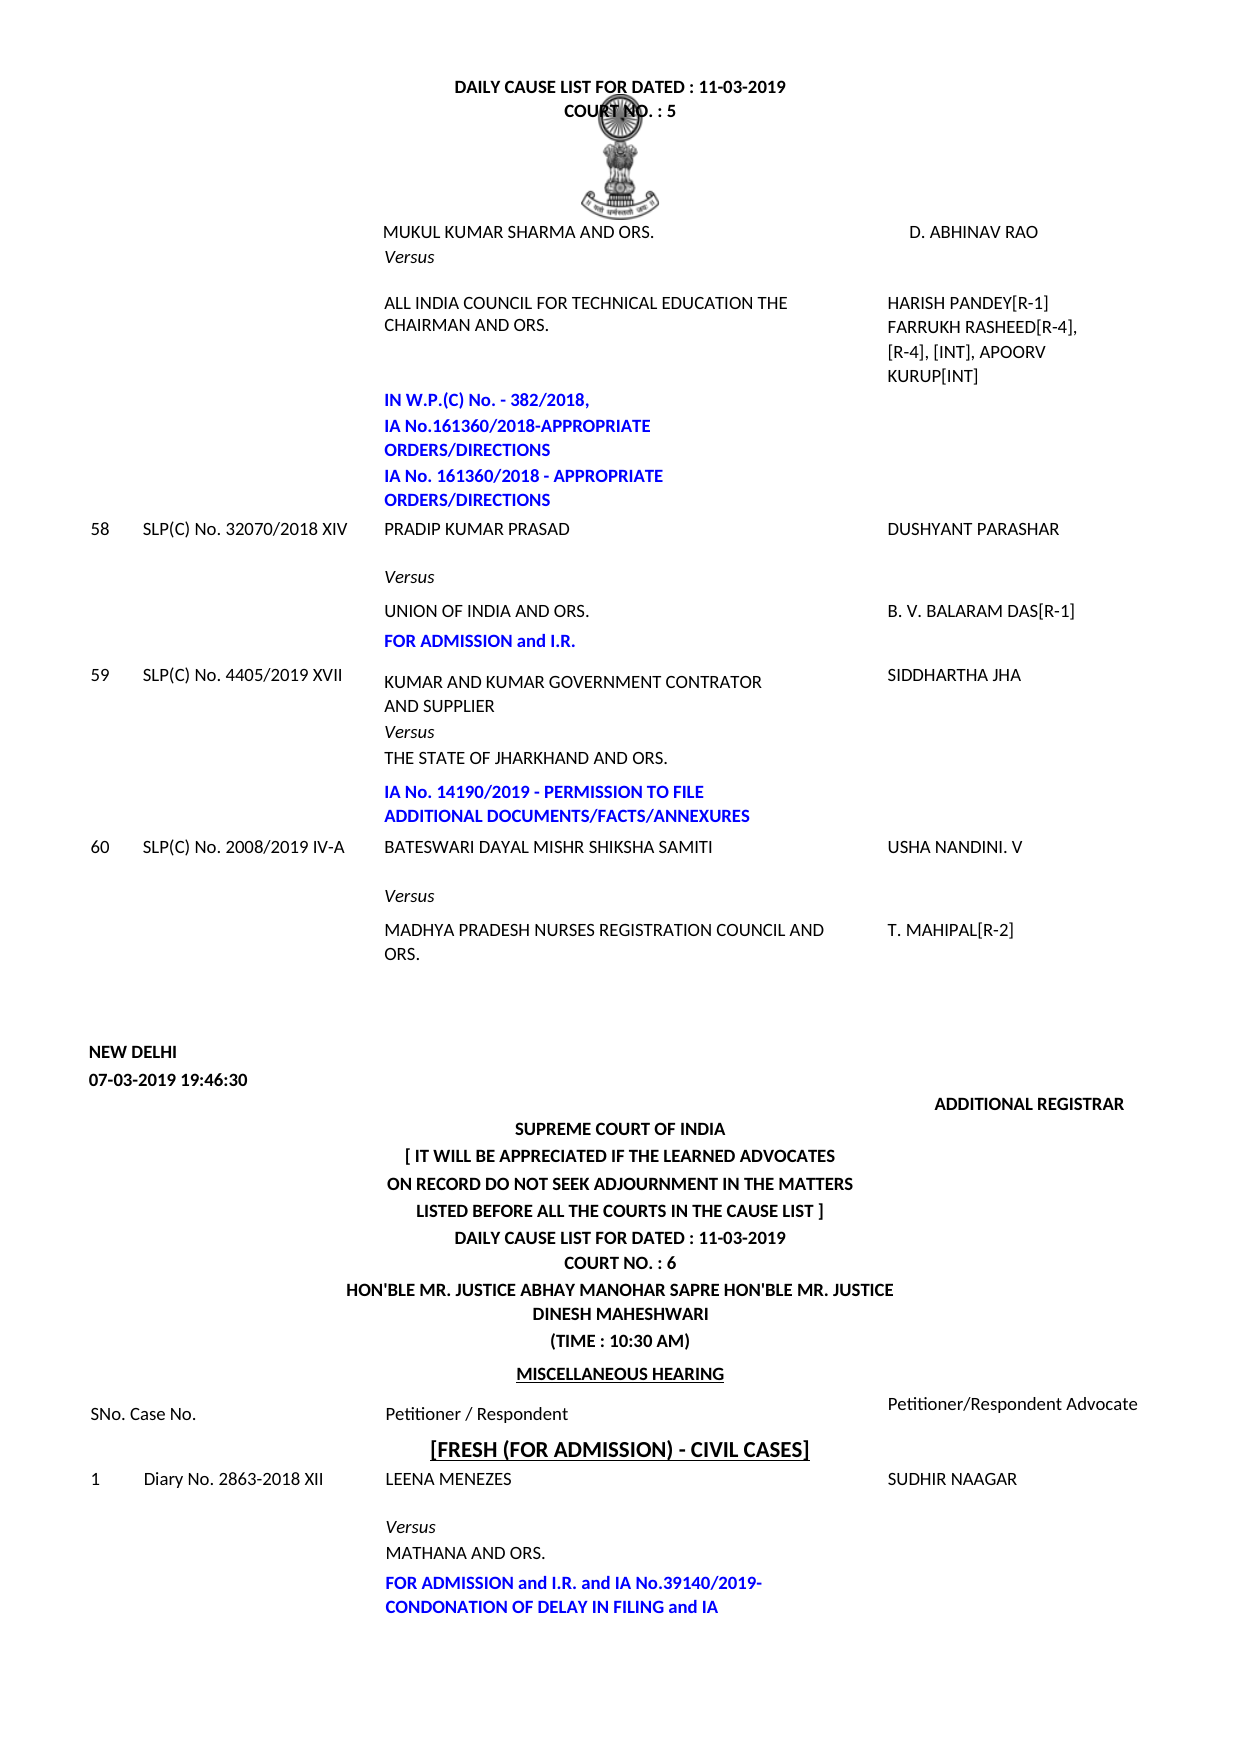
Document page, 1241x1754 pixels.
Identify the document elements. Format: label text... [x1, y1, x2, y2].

table_cell 60 [89, 836, 143, 918]
table_header SUDHIR NAAGAR [888, 1467, 1130, 1629]
table_cell [143, 291, 384, 517]
text ADDITIONAL REGISTRAR [320, 1093, 1137, 1116]
table_cell PRADIP KUMAR PRASAD Versus [384, 518, 887, 600]
table_cell SLP(C) No. 32070/2018 XIV [143, 518, 384, 600]
table_cell 59 [89, 664, 143, 836]
table_cell NEW DELHI 07-03-2019 19:46:30 [89, 918, 384, 1093]
table_cell SIDDHARTHA JHA [888, 664, 1117, 836]
table_header SNo. Case No. [89, 1387, 365, 1436]
text SUPREME COURT OF INDIA [342, 1117, 898, 1140]
text [FRESH (FOR ADMISSION) - CIVIL CASES] [320, 1436, 920, 1464]
table_cell MADHYA PRADESH NURSES REGISTRATION COUNCIL AND ORS. [384, 918, 887, 1093]
table_cell [89, 291, 143, 517]
text ON RECORD DO NOT SEEK ADJOURNMENT IN THE MATTERS [320, 1172, 920, 1195]
table_cell 58 [89, 518, 143, 600]
table_cell B. V. BALARAM DAS[R-1] [888, 600, 1117, 664]
text COURT NO. : 6 [342, 1251, 898, 1274]
table_cell ALL INDIA COUNCIL FOR TECHNICAL EDUCATION THE CHAIRMAN AND ORS. IN W.P.(C) No. - 382/2018, IA No.161360/2018-APPROPRIATE ORDERS/DIRECTIONS IA No. 161360/2018 - APPROPRIATE ORDERS/DIRECTIONS [384, 291, 887, 517]
text [ IT WILL BE APPRECIATED IF THE LEARNED ADVOCATES [342, 1145, 898, 1168]
table_cell [143, 600, 384, 664]
table_header Versus [384, 245, 887, 291]
table_cell BATESWARI DAYAL MISHR SHIKSHA SAMITI Versus [384, 836, 887, 918]
table_cell DUSHYANT PARASHAR [888, 518, 1117, 600]
table_cell KUMAR AND KUMAR GOVERNMENT CONTRATOR AND SUPPLIER Versus THE STATE OF JHARKHAND AND ORS. IA No. 14190/2019 - PERMISSION TO FILE ADDITIONAL DOCUMENTS/FACTS/ANNEXURES [384, 664, 887, 836]
text HON'BLE MR. JUSTICE ABHAY MANOHAR SAPRE HON'BLE MR. JUSTICE DINESH MAHESHWARI [342, 1278, 898, 1325]
text (TIME : 10:30 AM) [342, 1329, 898, 1352]
table_cell USHA NANDINI. V [888, 836, 1117, 918]
table_cell [89, 600, 143, 664]
text LISTED BEFORE ALL THE COURTS IN THE CAUSE LIST ] [342, 1199, 898, 1222]
table_header [143, 245, 384, 291]
table_header [89, 245, 143, 291]
table_cell SLP(C) No. 4405/2019 XVII [143, 664, 384, 836]
table_cell UNION OF INDIA AND ORS. FOR ADMISSION and I.R. [384, 600, 887, 664]
table_header LEENA MENEZES Versus MATHANA AND ORS. FOR ADMISSION and I.R. and IA No.39140/2019- CONDONATION OF DELAY IN FILING and IA [365, 1467, 888, 1629]
table_cell HARISH PANDEY[R-1] FARRUKH RASHEED[R-4], [R-4], [INT], APOORV KURUP[INT] [888, 291, 1117, 517]
table_cell SLP(C) No. 2008/2019 IV-A [143, 836, 384, 918]
text DAILY CAUSE LIST FOR DATED : 11-03-2019 [342, 1227, 898, 1249]
table_header Diary No. 2863-2018 XII [144, 1467, 365, 1629]
text MUKUL KUMAR SHARMA AND ORS. D. ABHINAV RAO [383, 148, 1038, 243]
table_header Petitioner / Respondent [365, 1387, 888, 1436]
table_header Petitioner/Respondent Advocate [888, 1387, 1152, 1436]
table_header [888, 245, 1117, 291]
table_cell T. MAHIPAL[R-2] [888, 918, 1117, 1093]
text MISCELLANEOUS HEARING [372, 1363, 868, 1386]
table_header 1 [90, 1467, 143, 1629]
